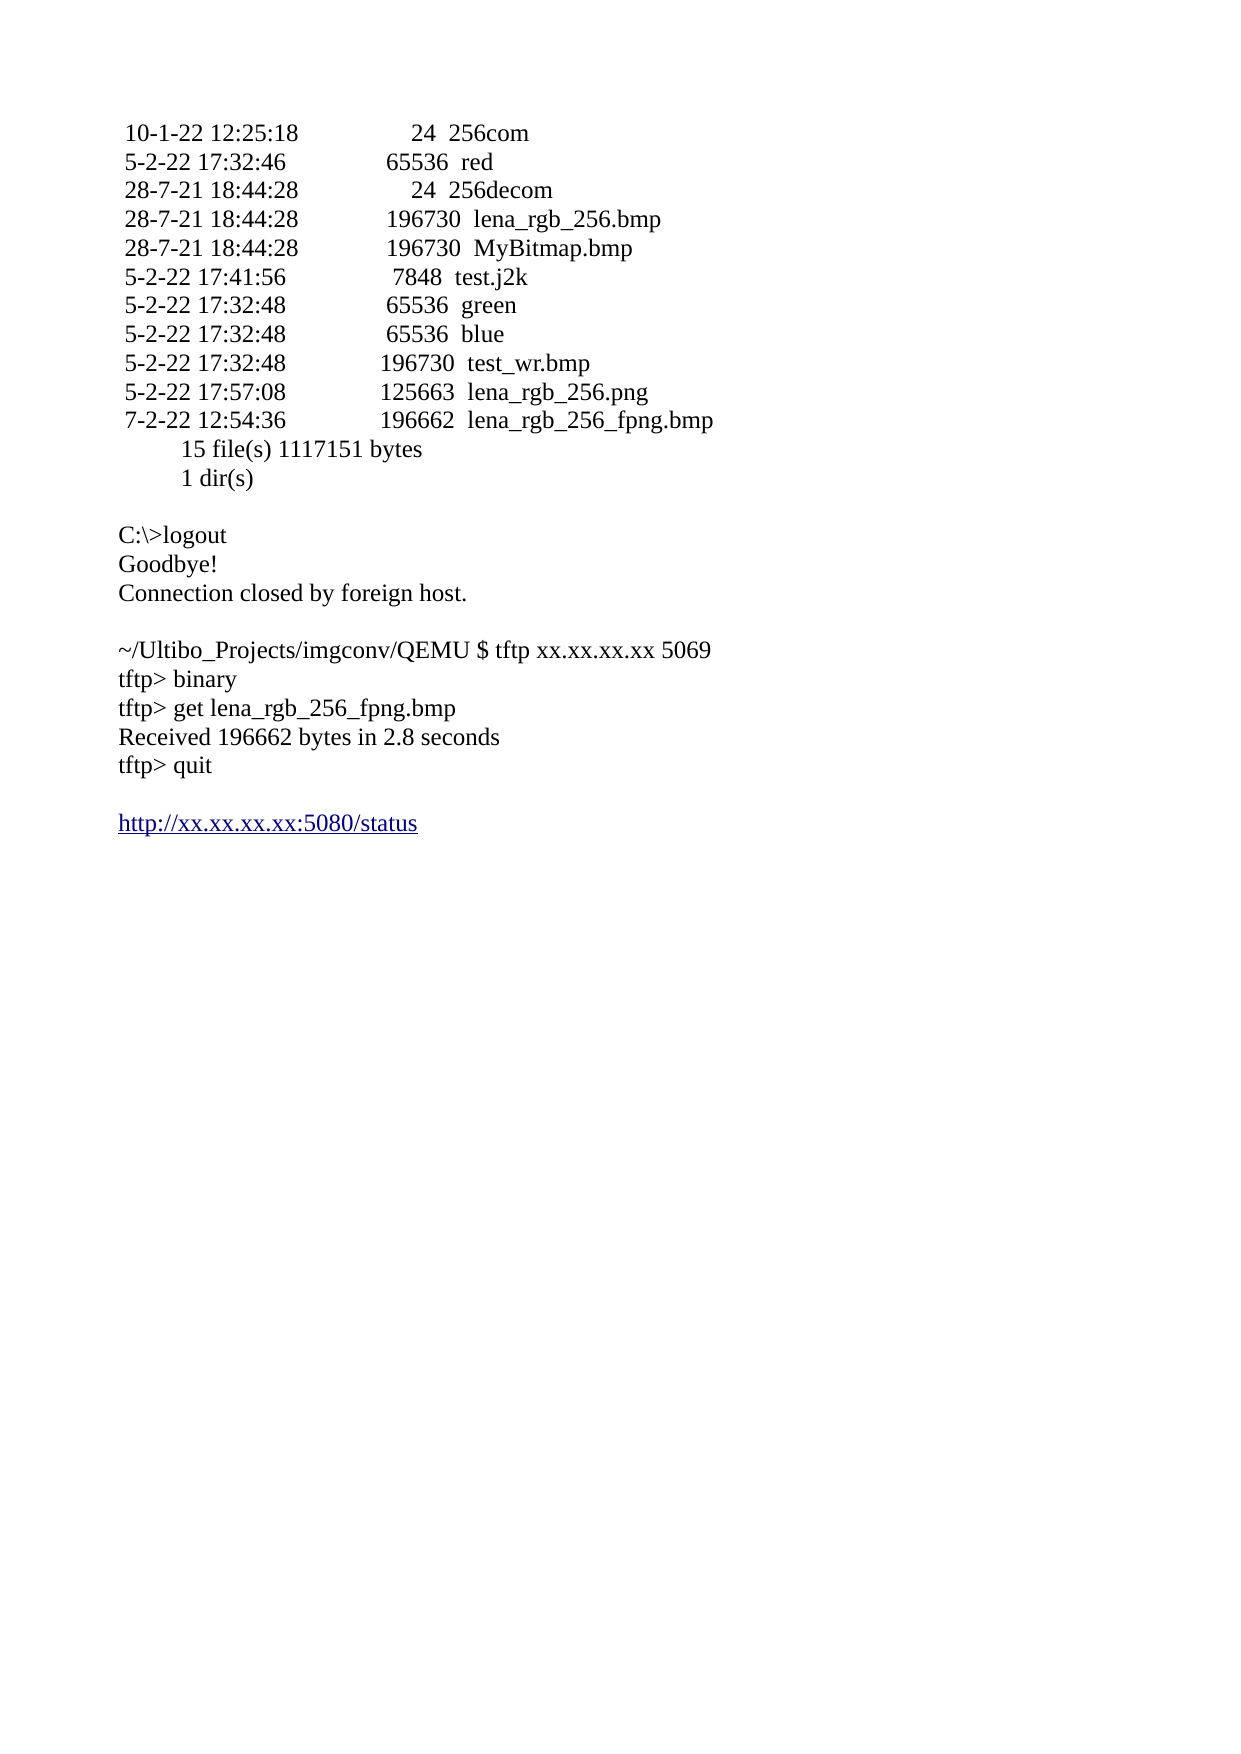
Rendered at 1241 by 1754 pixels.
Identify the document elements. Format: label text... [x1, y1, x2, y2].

text tftp> quit [118, 751, 1122, 779]
text 5-2-22 17:41:56 7848 test.j2k [118, 262, 1122, 291]
text tftp> get lena_rgb_256_fpng.bmp [118, 693, 1122, 722]
text ~/Ultibo_Projects/imgconv/QEMU $ tftp xx.xx.xx.xx 5069 [118, 636, 1122, 664]
text Goodbye! [118, 549, 1122, 578]
text 7-2-22 12:54:36 196662 lena_rgb_256_fpng.bmp [118, 406, 1122, 434]
text 28-7-21 18:44:28 24 256decom [118, 176, 1122, 204]
text C:\>logout [118, 521, 1122, 549]
text 28-7-21 18:44:28 196730 MyBitmap.bmp [118, 233, 1122, 262]
text http://xx.xx.xx.xx:5080/status [118, 808, 1122, 837]
text 5-2-22 17:32:48 65536 green [118, 291, 1122, 319]
text 1 dir(s) [118, 463, 1122, 492]
text Received 196662 bytes in 2.8 seconds [118, 722, 1122, 751]
text 28-7-21 18:44:28 196730 lena_rgb_256.bmp [118, 204, 1122, 233]
text 5-2-22 17:32:48 196730 test_wr.bmp [118, 348, 1122, 377]
text 15 file(s) 1117151 bytes [118, 434, 1122, 463]
text 5-2-22 17:57:08 125663 lena_rgb_256.png [118, 377, 1122, 406]
text 10-1-22 12:25:18 24 256com [118, 118, 1122, 147]
text Connection closed by foreign host. [118, 578, 1122, 607]
text 5-2-22 17:32:46 65536 red [118, 147, 1122, 176]
text 5-2-22 17:32:48 65536 blue [118, 319, 1122, 348]
text tftp> binary [118, 664, 1122, 693]
